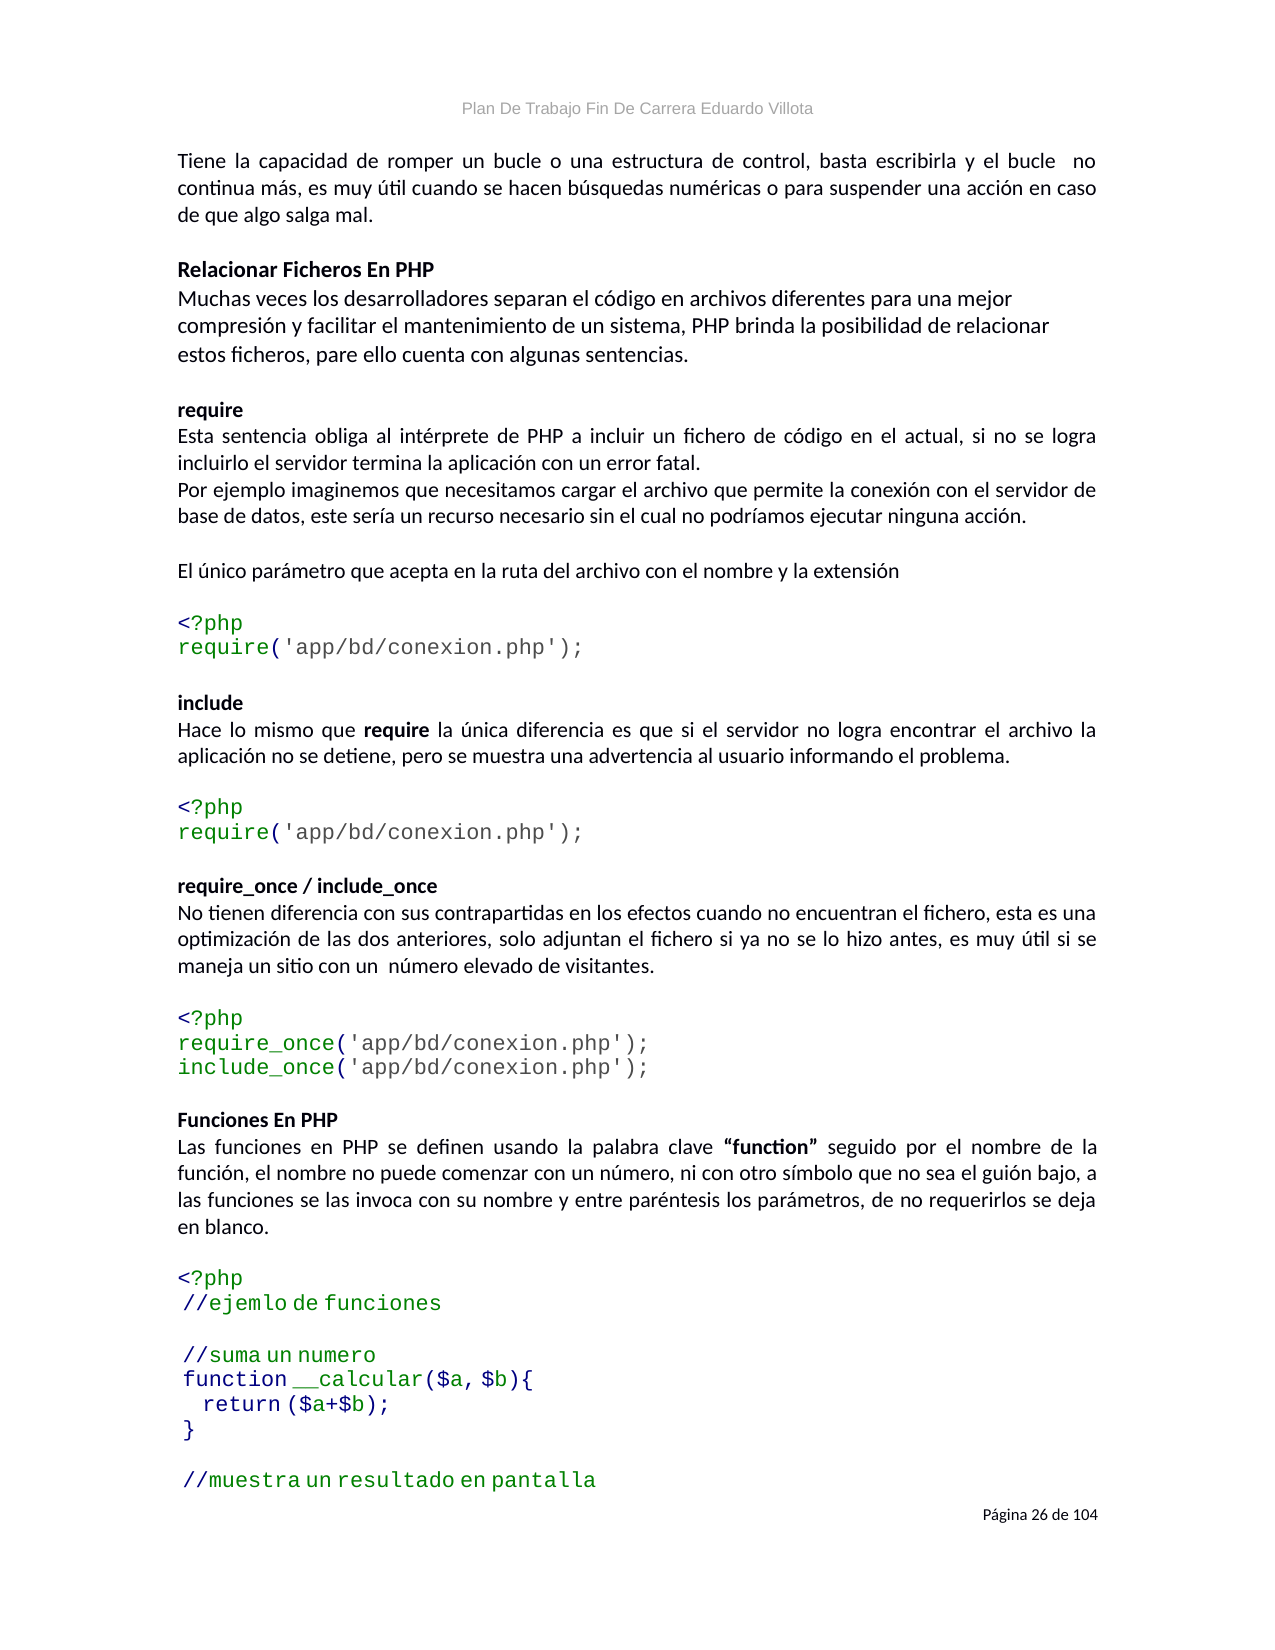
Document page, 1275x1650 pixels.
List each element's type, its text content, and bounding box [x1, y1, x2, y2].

text <?php [177, 1007, 1098, 1032]
text require_once / include_once [177, 872, 1098, 899]
text Las funciones en PHP se definen usando la palabra clave “function” seguido por el nombre de la función, el nombre no puede comenzar con un número, ni con otro símbolo que no sea el guión bajo, a las funciones se las invoca con su nombre y entre paréntesis los parámetros, de no requerirlos se deja en blanco. [177, 1133, 1098, 1239]
text //ejemlo de funciones [177, 1292, 1098, 1317]
text require('app/bd/conexion.php'); [177, 821, 1098, 846]
text Tiene la capacidad de romper un bucle o una estructura de control, basta escribirla y el bucle no continua más, es muy útil cuando se hacen búsquedas numéricas o para suspender una acción en caso de que algo salga mal. [177, 148, 1098, 228]
text include_once('app/bd/conexion.php'); [177, 1057, 1098, 1081]
text El único parámetro que acepta en la ruta del archivo con el nombre y la extensión [177, 557, 1098, 584]
text Esta sentencia obliga al intérprete de PHP a incluir un fichero de código en el actual, si no se logra incluirlo el servidor termina la aplicación con un error fatal. [177, 422, 1098, 476]
text require_once('app/bd/conexion.php'); [177, 1032, 1098, 1057]
text //suma un numero [177, 1344, 1098, 1368]
text require('app/bd/conexion.php'); [177, 637, 1098, 661]
text Funciones En PHP [177, 1106, 1098, 1133]
text <?php [177, 612, 1098, 637]
text <?php [177, 796, 1098, 821]
text Relacionar Ficheros En PHP [177, 256, 1098, 284]
text function __calcular($a, $b){ [177, 1368, 1098, 1393]
text } [177, 1418, 1098, 1443]
text Hace lo mismo que require la única diferencia es que si el servidor no logra encontrar el archivo la aplicación no se detiene, pero se muestra una advertencia al usuario informando el problema. [177, 716, 1098, 769]
text return ($a+$b); [177, 1393, 1098, 1418]
text <?php [177, 1267, 1098, 1292]
text //muestra un resultado en pantalla [177, 1469, 1098, 1494]
text Muchas veces los desarrolladores separan el código en archivos diferentes para una mejor compresión y facilitar el mantenimiento de un sistema, PHP brinda la posibilidad de relacionar estos ficheros, pare ello cuenta con algunas sentencias. [177, 284, 1098, 368]
text include [177, 689, 1098, 716]
text require [177, 396, 1098, 422]
text Por ejemplo imaginemos que necesitamos cargar el archivo que permite la conexión con el servidor de base de datos, este sería un recurso necesario sin el cual no podríamos ejecutar ninguna acción. [177, 476, 1098, 529]
text No tienen diferencia con sus contrapartidas en los efectos cuando no encuentran el fichero, esta es una optimización de las dos anteriores, solo adjuntan el fichero si ya no se lo hizo antes, es muy útil si se maneja un sitio con un número elevado de visitantes. [177, 899, 1098, 979]
